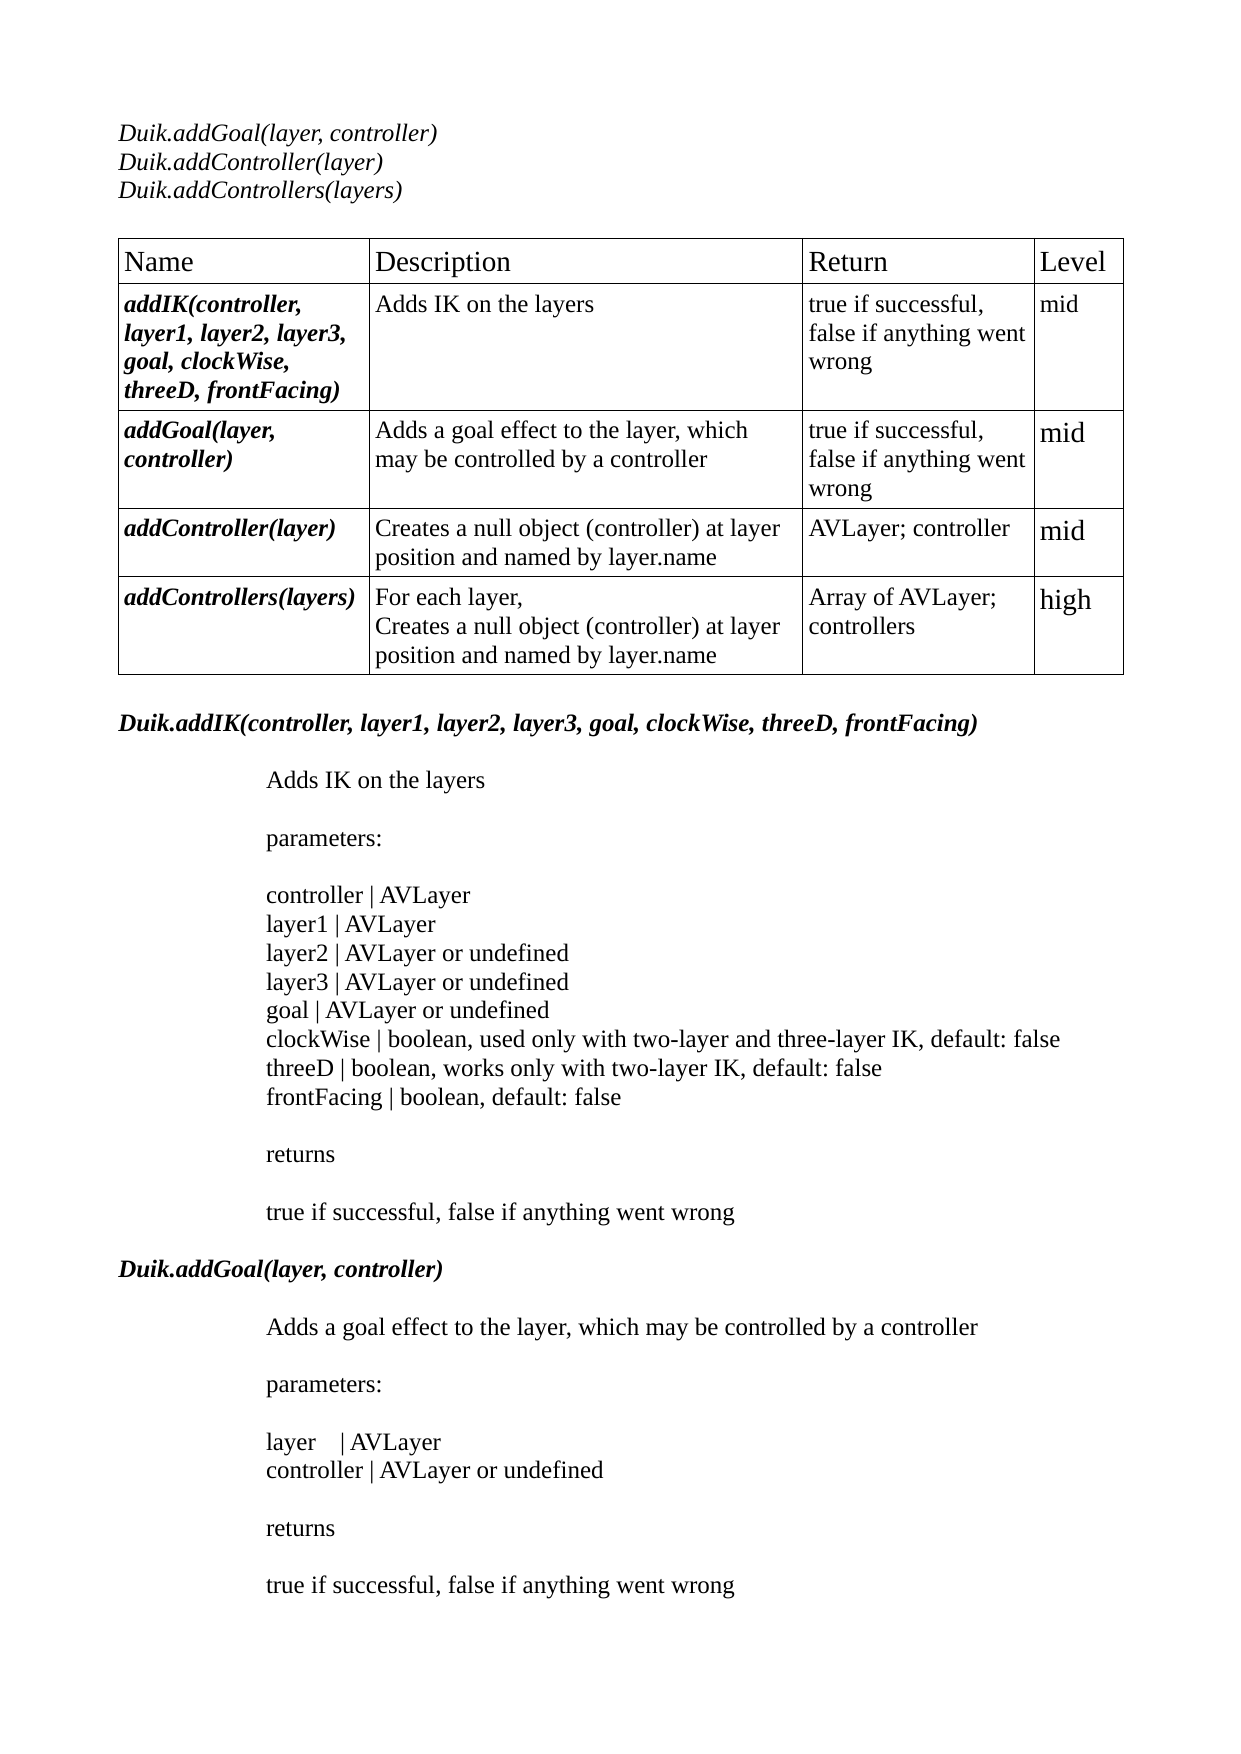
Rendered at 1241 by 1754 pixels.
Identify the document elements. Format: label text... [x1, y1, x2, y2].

table_cell Array of AVLayer; controllers [803, 577, 1034, 674]
text Duik.addIK(controller, layer1, layer2, layer3, goal, clockWise, threeD, frontFacing) [118, 708, 1122, 737]
text clockWise | boolean, used only with two-layer and three-layer IK, default: false [118, 1024, 1122, 1053]
table_header Description [370, 239, 802, 283]
table_cell addIK(controller, layer1, layer2, layer3, goal, clockWise, threeD, frontFacing) [119, 284, 369, 409]
text controller | AVLayer or undefined [118, 1455, 1122, 1484]
table_cell true if successful, false if anything went wrong [803, 284, 1034, 409]
text returns [118, 1139, 1122, 1168]
table_cell Creates a null object (controller) at layer position and named by layer.name [370, 509, 802, 576]
text Adds IK on the layers [118, 765, 1122, 794]
text parameters: [118, 823, 1122, 852]
text Duik.addController(layer) [118, 147, 1122, 176]
table_cell mid [1035, 411, 1123, 507]
table_cell high [1035, 577, 1123, 674]
table_cell Adds IK on the layers [370, 284, 802, 409]
text returns [118, 1513, 1122, 1542]
text controller | AVLayer [118, 880, 1122, 909]
text layer2 | AVLayer or undefined [118, 938, 1122, 967]
text layer3 | AVLayer or undefined [118, 967, 1122, 995]
table_cell addGoal(layer, controller) [119, 411, 369, 507]
text Duik.addGoal(layer, controller) [118, 1254, 1122, 1283]
table_header Level [1035, 239, 1123, 283]
text frontFacing | boolean, default: false [118, 1082, 1122, 1110]
text threeD | boolean, works only with two-layer IK, default: false [118, 1053, 1122, 1082]
text Duik.addGoal(layer, controller) [118, 118, 1122, 147]
text Duik.addControllers(layers) [118, 176, 1122, 204]
table_cell For each layer, Creates a null object (controller) at layer position and named by layer.name [370, 577, 802, 674]
text parameters: [118, 1369, 1122, 1398]
table_header Name [119, 239, 369, 283]
text layer | AVLayer [118, 1427, 1122, 1455]
table_cell mid [1035, 509, 1123, 576]
text Adds a goal effect to the layer, which may be controlled by a controller [118, 1312, 1122, 1340]
table_cell mid [1035, 284, 1123, 409]
table_cell addController(layer) [119, 509, 369, 576]
table_cell addControllers(layers) [119, 577, 369, 674]
table_header Return [803, 239, 1034, 283]
text true if successful, false if anything went wrong [118, 1570, 1122, 1599]
text goal | AVLayer or undefined [118, 995, 1122, 1024]
text true if successful, false if anything went wrong [118, 1197, 1122, 1225]
table_cell true if successful, false if anything went wrong [803, 411, 1034, 507]
table_cell AVLayer; controller [803, 509, 1034, 576]
text layer1 | AVLayer [118, 909, 1122, 938]
table_cell Adds a goal effect to the layer, which may be controlled by a controller [370, 411, 802, 507]
